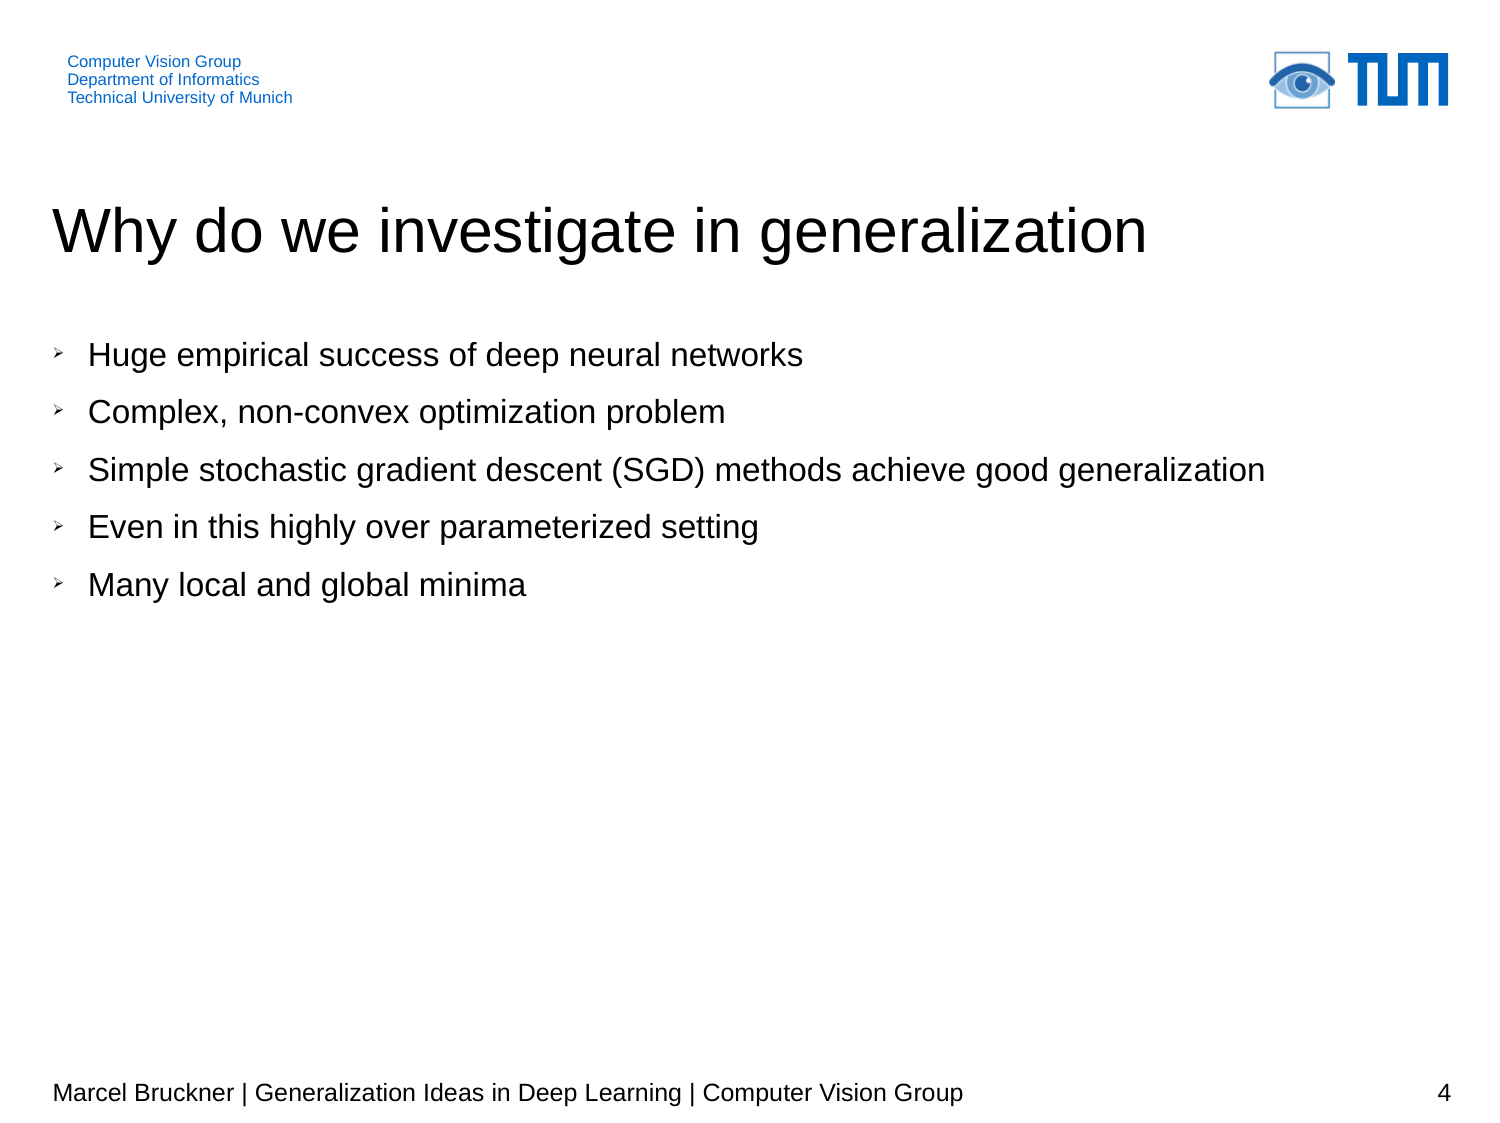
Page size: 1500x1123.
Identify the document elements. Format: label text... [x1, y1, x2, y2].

list Huge empirical success of deep neural networks Complex, non-convex optimization problem Simple stochastic gradient descent (SGD) methods achieve good generalization Even in this highly over parameterized setting Many local and global minima [52, 330, 1453, 604]
picture [1269, 47, 1335, 113]
title Why do we investigate in generalization [52, 195, 1453, 266]
